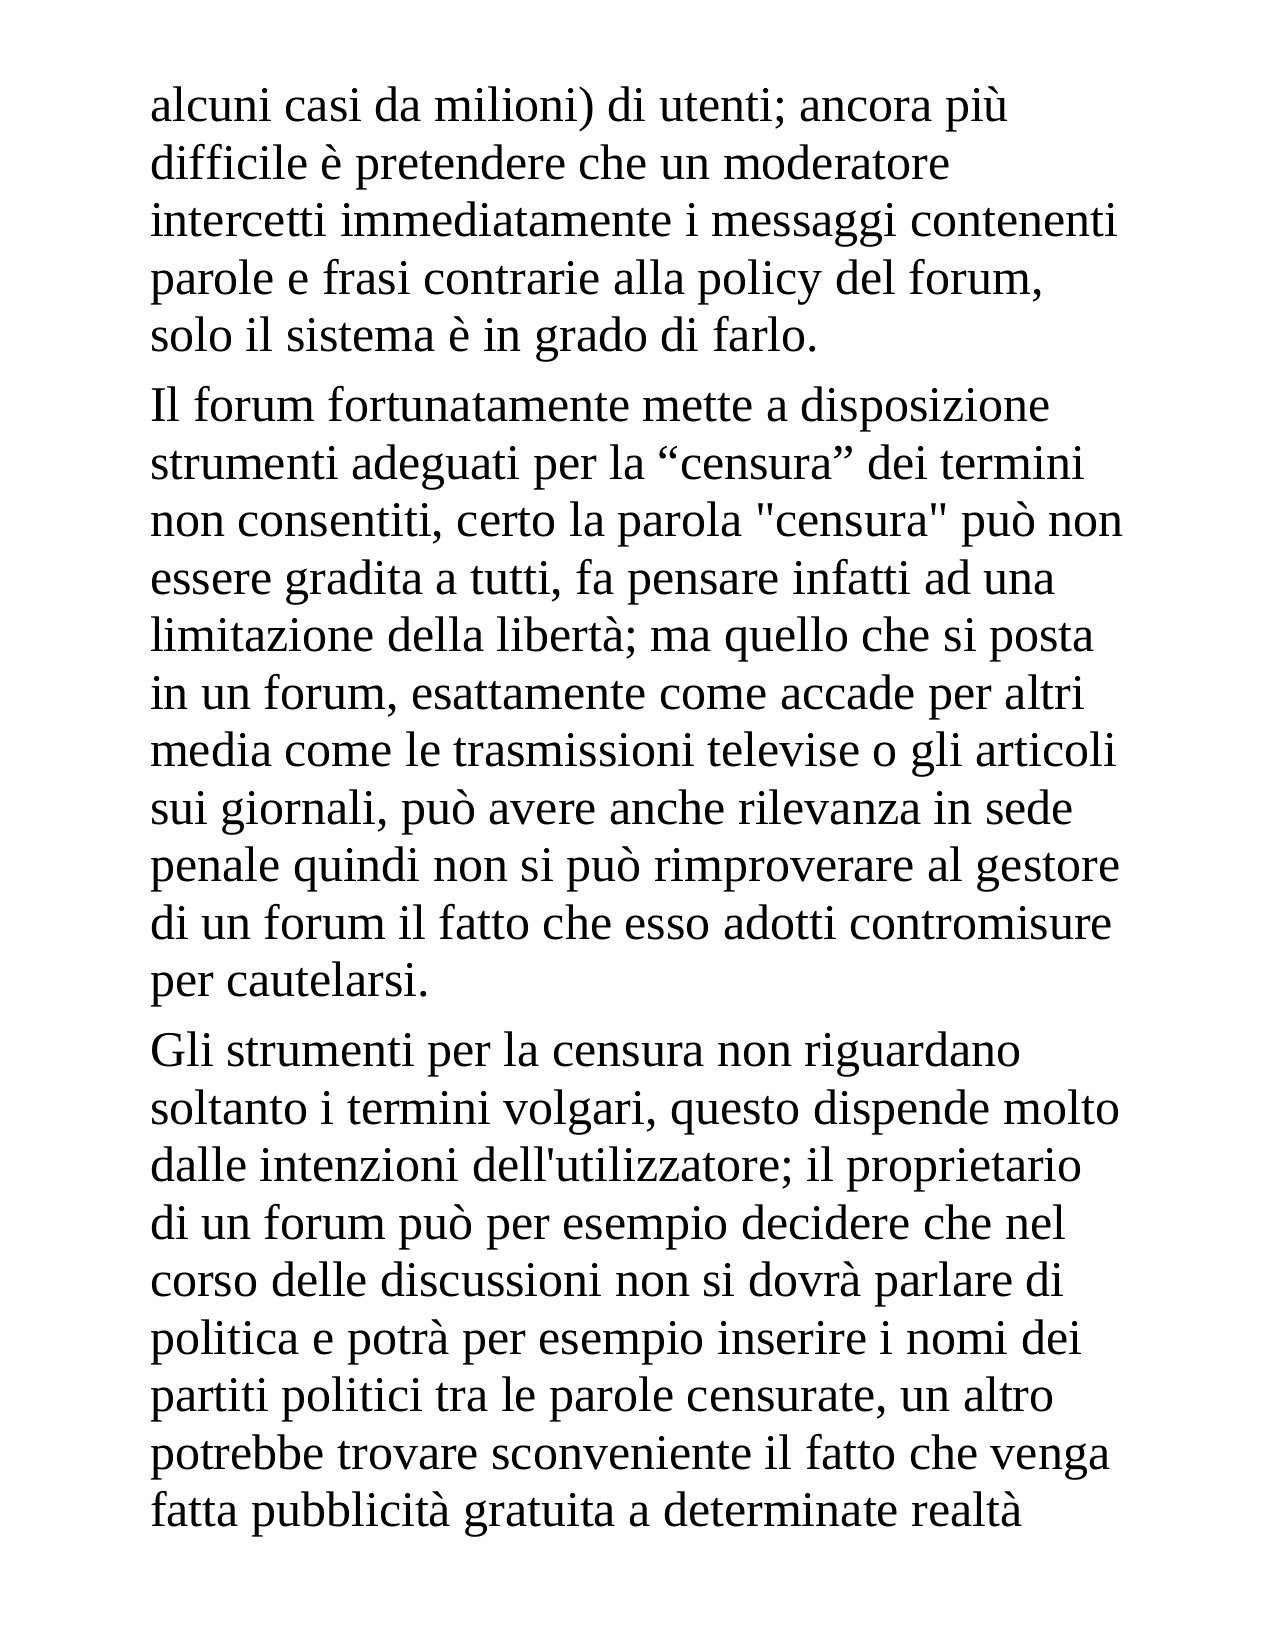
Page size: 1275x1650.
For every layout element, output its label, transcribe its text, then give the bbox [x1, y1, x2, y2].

text alcuni casi da milioni) di utenti; ancora più difficile è pretendere che un moderatore intercetti immediatamente i messaggi contenenti parole e frasi contrarie alla policy del forum, solo il sistema è in grado di farlo. [150, 75, 1125, 362]
text Il forum fortunatamente mette a disposizione strumenti adeguati per la “censura” dei termini non consentiti, certo la parola "censura" può non essere gradita a tutti, fa pensare infatti ad una limitazione della libertà; ma quello che si posta in un forum, esattamente come accade per altri media come le trasmissioni televise o gli articoli sui giornali, può avere anche rilevanza in sede penale quindi non si può rimproverare al gestore di un forum il fatto che esso adotti contromisure per cautelarsi. [150, 375, 1125, 1007]
text Gli strumenti per la censura non riguardano soltanto i termini volgari, questo dispende molto dalle intenzioni dell'utilizzatore; il proprietario di un forum può per esempio decidere che nel corso delle discussioni non si dovrà parlare di politica e potrà per esempio inserire i nomi dei partiti politici tra le parole censurate, un altro potrebbe trovare sconveniente il fatto che venga fatta pubblicità gratuita a determinate realtà [150, 1020, 1125, 1537]
